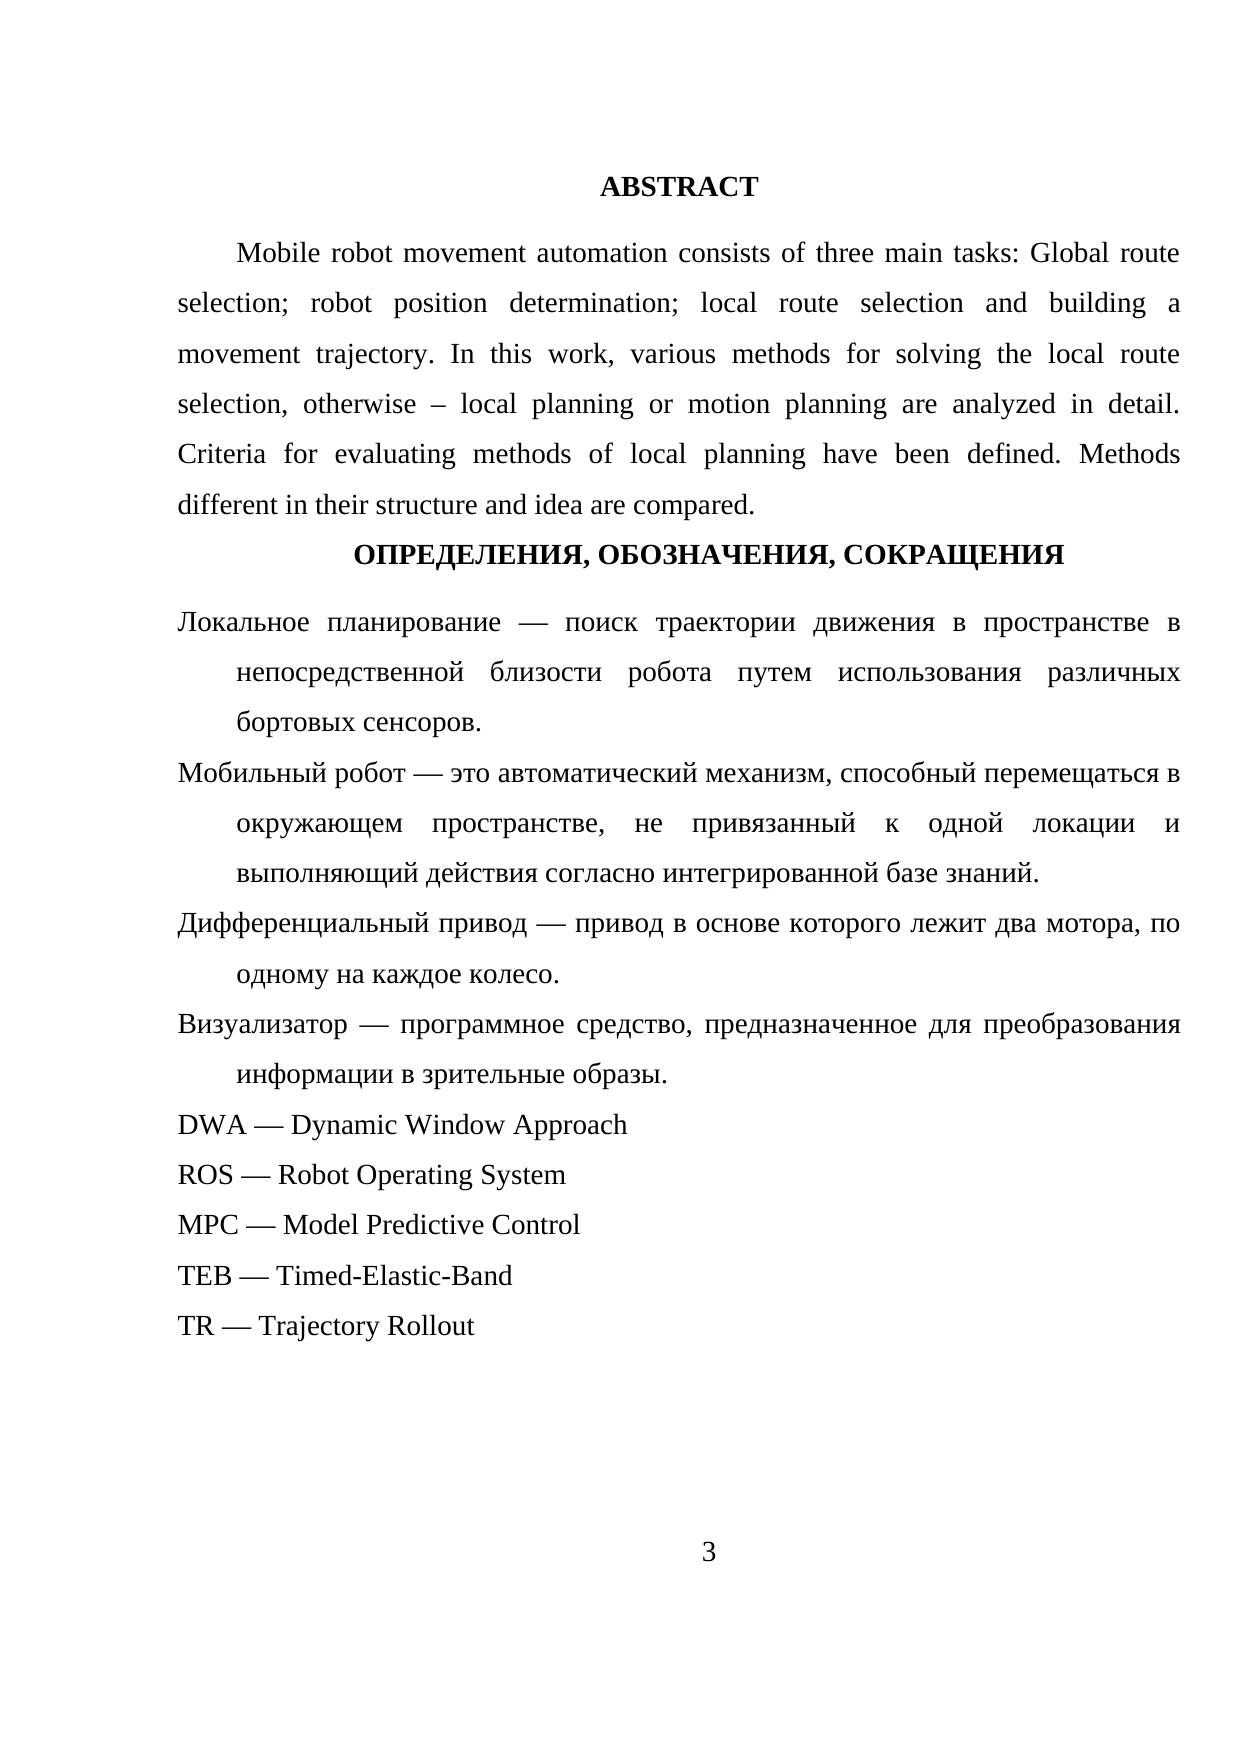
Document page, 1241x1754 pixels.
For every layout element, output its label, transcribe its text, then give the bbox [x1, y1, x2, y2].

text Визуализатор — программное средство, предназначенное для преобразования информации в зрительные образы. [177, 1006, 1181, 1090]
text Дифференциальный привод — привод в основе которого лежит два мотора, по одному на каждое колесо. [177, 906, 1181, 989]
subtitle Определения, обозначения, сокращения [177, 537, 1181, 571]
text Mobile robot movement automation consists of three main tasks: Global route selection; robot position determination; local route selection and building a movement trajectory. In this work, various methods for solving the local route selection, otherwise – local planning or motion planning are analyzed in detail. Criteria for evaluating methods of local planning have been defined. Methods different in their structure and idea are compared. [177, 235, 1181, 520]
text Мобильный робот — это автоматический механизм, способный перемещаться в окружающем пространстве, не привязанный к одной локации и выполняющий действия согласно интегрированной базе знаний. [177, 755, 1181, 889]
text TR — Trajectory Rollout [177, 1308, 1181, 1342]
text Локальное планирование — поиск траектории движения в пространстве в непосредственной близости робота путем использования различных бортовых сенсоров. [177, 604, 1181, 738]
text DWA — Dynamic Window Approach [177, 1107, 1181, 1140]
text ROS — Robot Operating System [177, 1157, 1181, 1191]
text MPC — Model Predictive Control [177, 1207, 1181, 1241]
text ABSTRACT [177, 169, 1181, 202]
text TEB — Timed-Elastic-Band [177, 1258, 1181, 1291]
